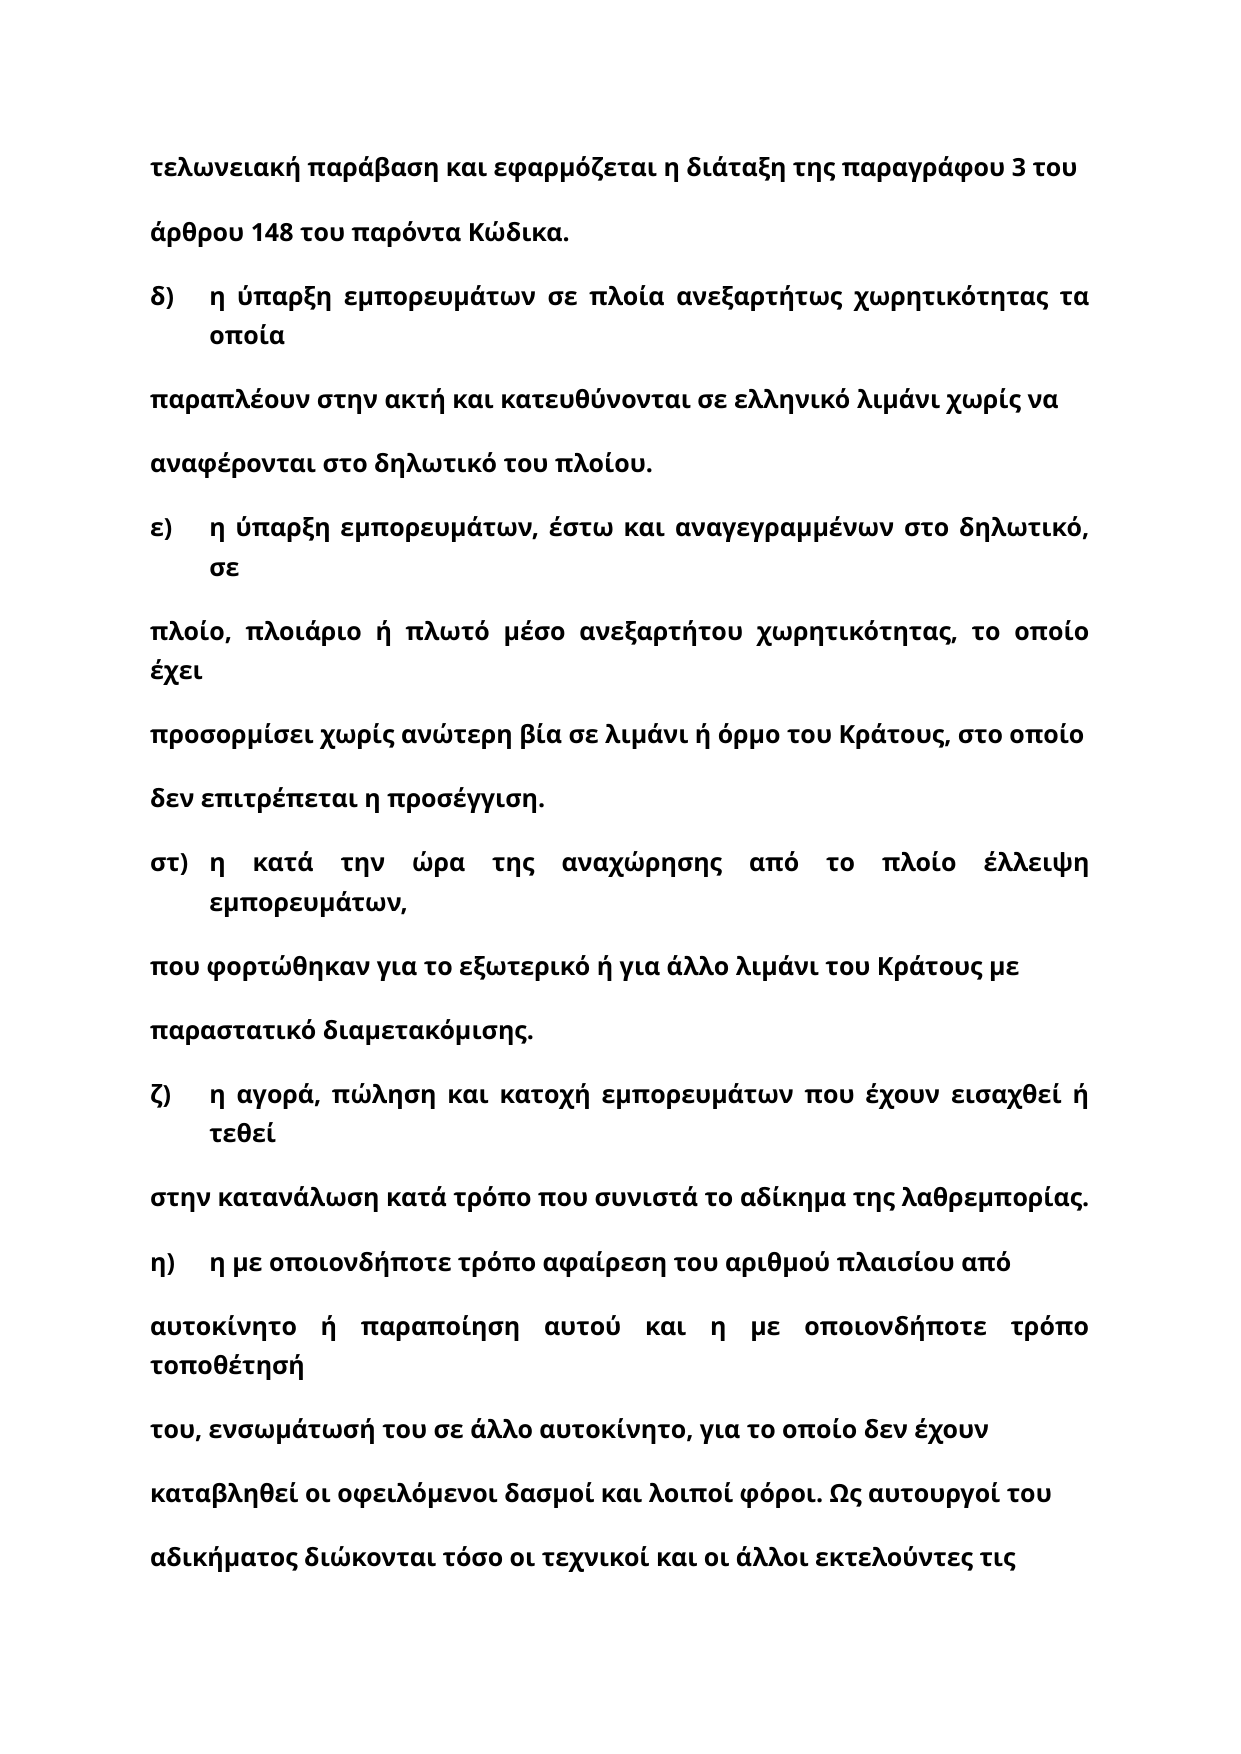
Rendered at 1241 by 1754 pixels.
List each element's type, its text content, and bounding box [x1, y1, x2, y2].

list δ) η ύπαρξη εμπορευμάτων σε πλοία ανεξαρτήτως χωρητικότητας τα οποία [150, 278, 1090, 352]
text αδικήματος διώκονται τόσο οι τεχνικοί και οι άλλοι εκτελούντες τις [150, 1540, 1090, 1574]
text δεν επιτρέπεται η προσέγγιση. [150, 781, 1090, 815]
text του, ενσωμάτωσή του σε άλλο αυτοκίνητο, για το οποίο δεν έχουν [150, 1412, 1090, 1446]
list ζ) η αγορά, πώληση και κατοχή εμπορευμάτων που έχουν εισαχθεί ή τεθεί [150, 1077, 1090, 1150]
list στ) η κατά την ώρα της αναχώρησης από το πλοίο έλλειψη εμπορευμάτων, [150, 845, 1090, 918]
text προσορμίσει χωρίς ανώτερη βία σε λιμάνι ή όρμο του Κράτους, στο οποίο [150, 717, 1090, 751]
list η) η με οποιονδήποτε τρόπο αφαίρεση του αριθμού πλαισίου από [150, 1244, 1090, 1278]
text πλοίο, πλοιάριο ή πλωτό μέσο ανεξαρτήτου χωρητικότητας, το οποίο έχει [150, 613, 1090, 687]
text αναφέρονται στο δηλωτικό του πλοίου. [150, 446, 1090, 480]
text στην κατανάλωση κατά τρόπο που συνιστά το αδίκημα της λαθρεμπορίας. [150, 1180, 1090, 1214]
text άρθρου 148 του παρόντα Κώδικα. [150, 214, 1090, 248]
text που φορτώθηκαν για το εξωτερικό ή για άλλο λιμάνι του Κράτους με [150, 948, 1090, 982]
list ε) η ύπαρξη εμπορευμάτων, έστω και αναγεγραμμένων στο δηλωτικό, σε [150, 510, 1090, 583]
text καταβληθεί οι οφειλόμενοι δασμοί και λοιποί φόροι. Ως αυτουργοί του [150, 1476, 1090, 1510]
text παραπλέουν στην ακτή και κατευθύνονται σε ελληνικό λιμάνι χωρίς να [150, 382, 1090, 416]
text αυτοκίνητο ή παραποίηση αυτού και η με οποιονδήποτε τρόπο τοποθέτησή [150, 1308, 1090, 1382]
text τελωνειακή παράβαση και εφαρμόζεται η διάταξη της παραγράφου 3 του [150, 150, 1090, 184]
text παραστατικό διαμετακόμισης. [150, 1012, 1090, 1047]
